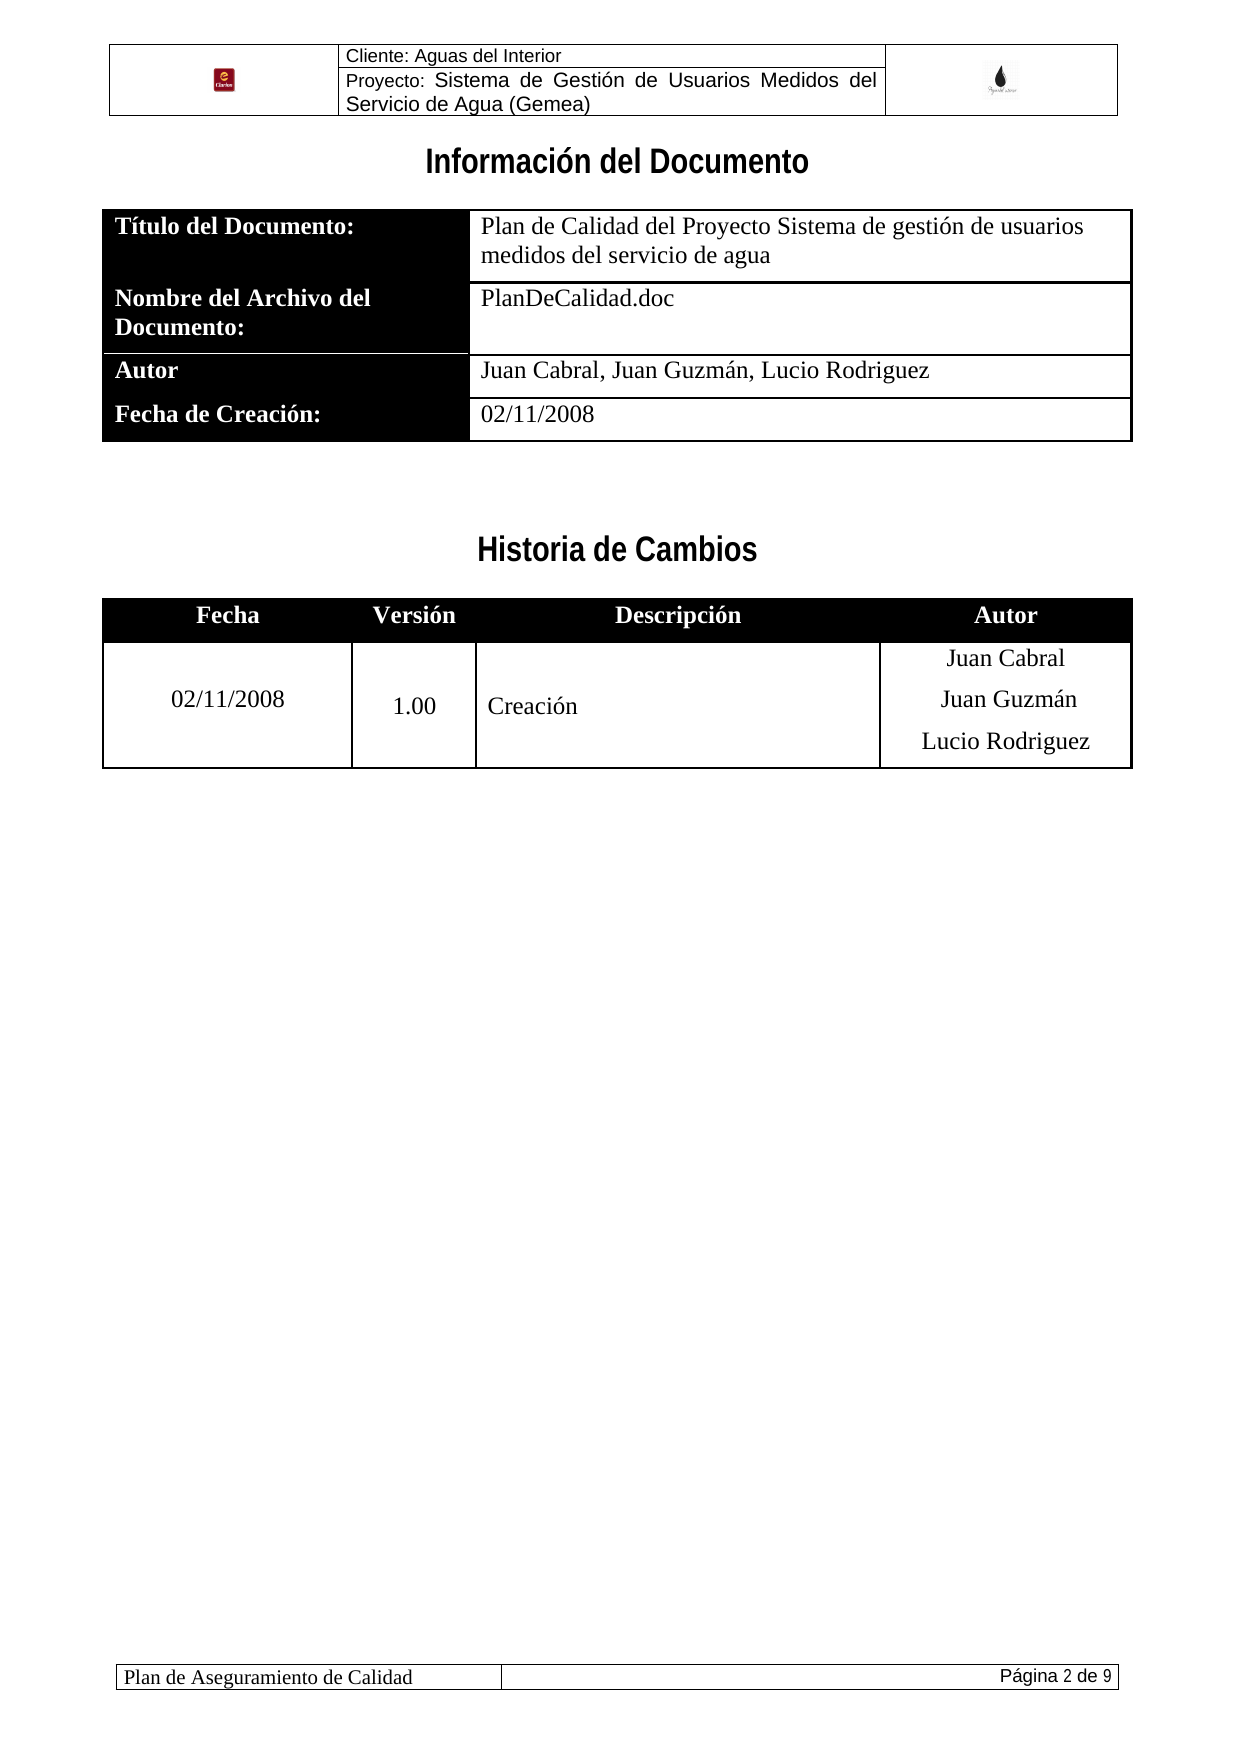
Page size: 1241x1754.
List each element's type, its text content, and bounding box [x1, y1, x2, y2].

table_cell Fecha de Creación: [104, 399, 468, 440]
picture [207, 67, 241, 93]
table_header Título del Documento: [104, 211, 468, 281]
table_header Plan de Calidad del Proyecto Sistema de gestión de usuarios medidos del servicio de agua [470, 211, 1130, 281]
text Información del Documento [103, 140, 1131, 181]
table_header Autor [881, 600, 1130, 641]
table_cell Autor [104, 356, 468, 397]
table_cell Juan Cabral, Juan Guzmán, Lucio Rodriguez [470, 356, 1130, 397]
table_cell PlanDeCalidad.doc [470, 284, 1130, 353]
table_header Fecha [104, 600, 351, 641]
table_cell Juan Cabral Juan Guzmán Lucio Rodriguez [881, 643, 1130, 767]
table_cell Creación [477, 643, 879, 767]
table_cell 1.00 [353, 643, 475, 767]
table_header Versión [353, 600, 475, 641]
table_header Descripción [477, 600, 879, 641]
table_cell 02/11/2008 [470, 399, 1130, 440]
table_cell 02/11/2008 [104, 643, 351, 767]
text Historia de Cambios [103, 528, 1131, 569]
table_cell Nombre del Archivo del Documento: [104, 284, 468, 353]
